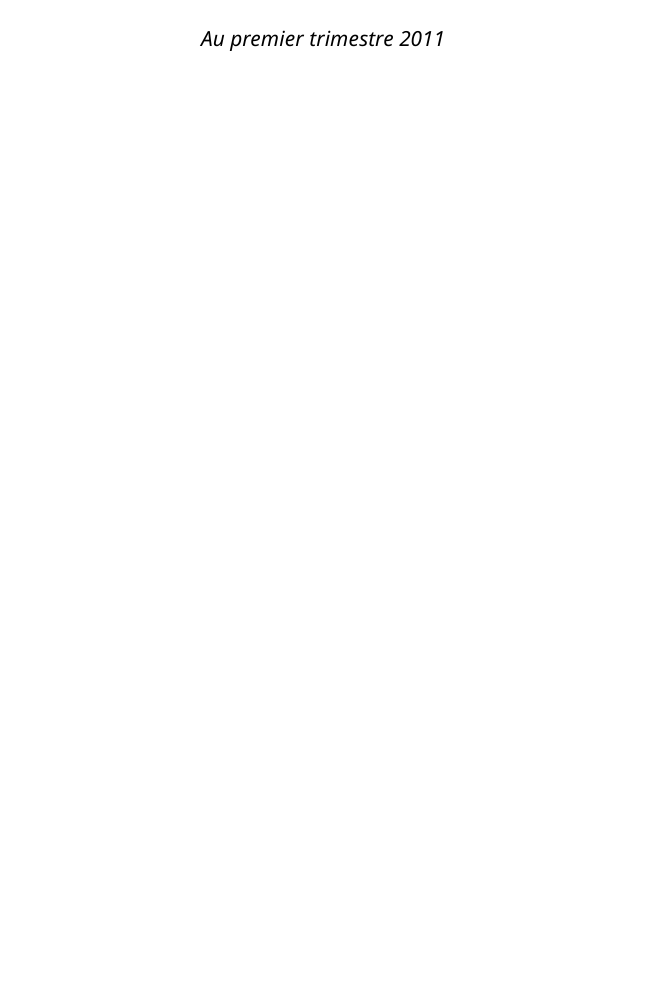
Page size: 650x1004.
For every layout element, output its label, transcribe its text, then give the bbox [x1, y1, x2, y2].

text Au premier trimestre 2011 [59, 24, 589, 52]
